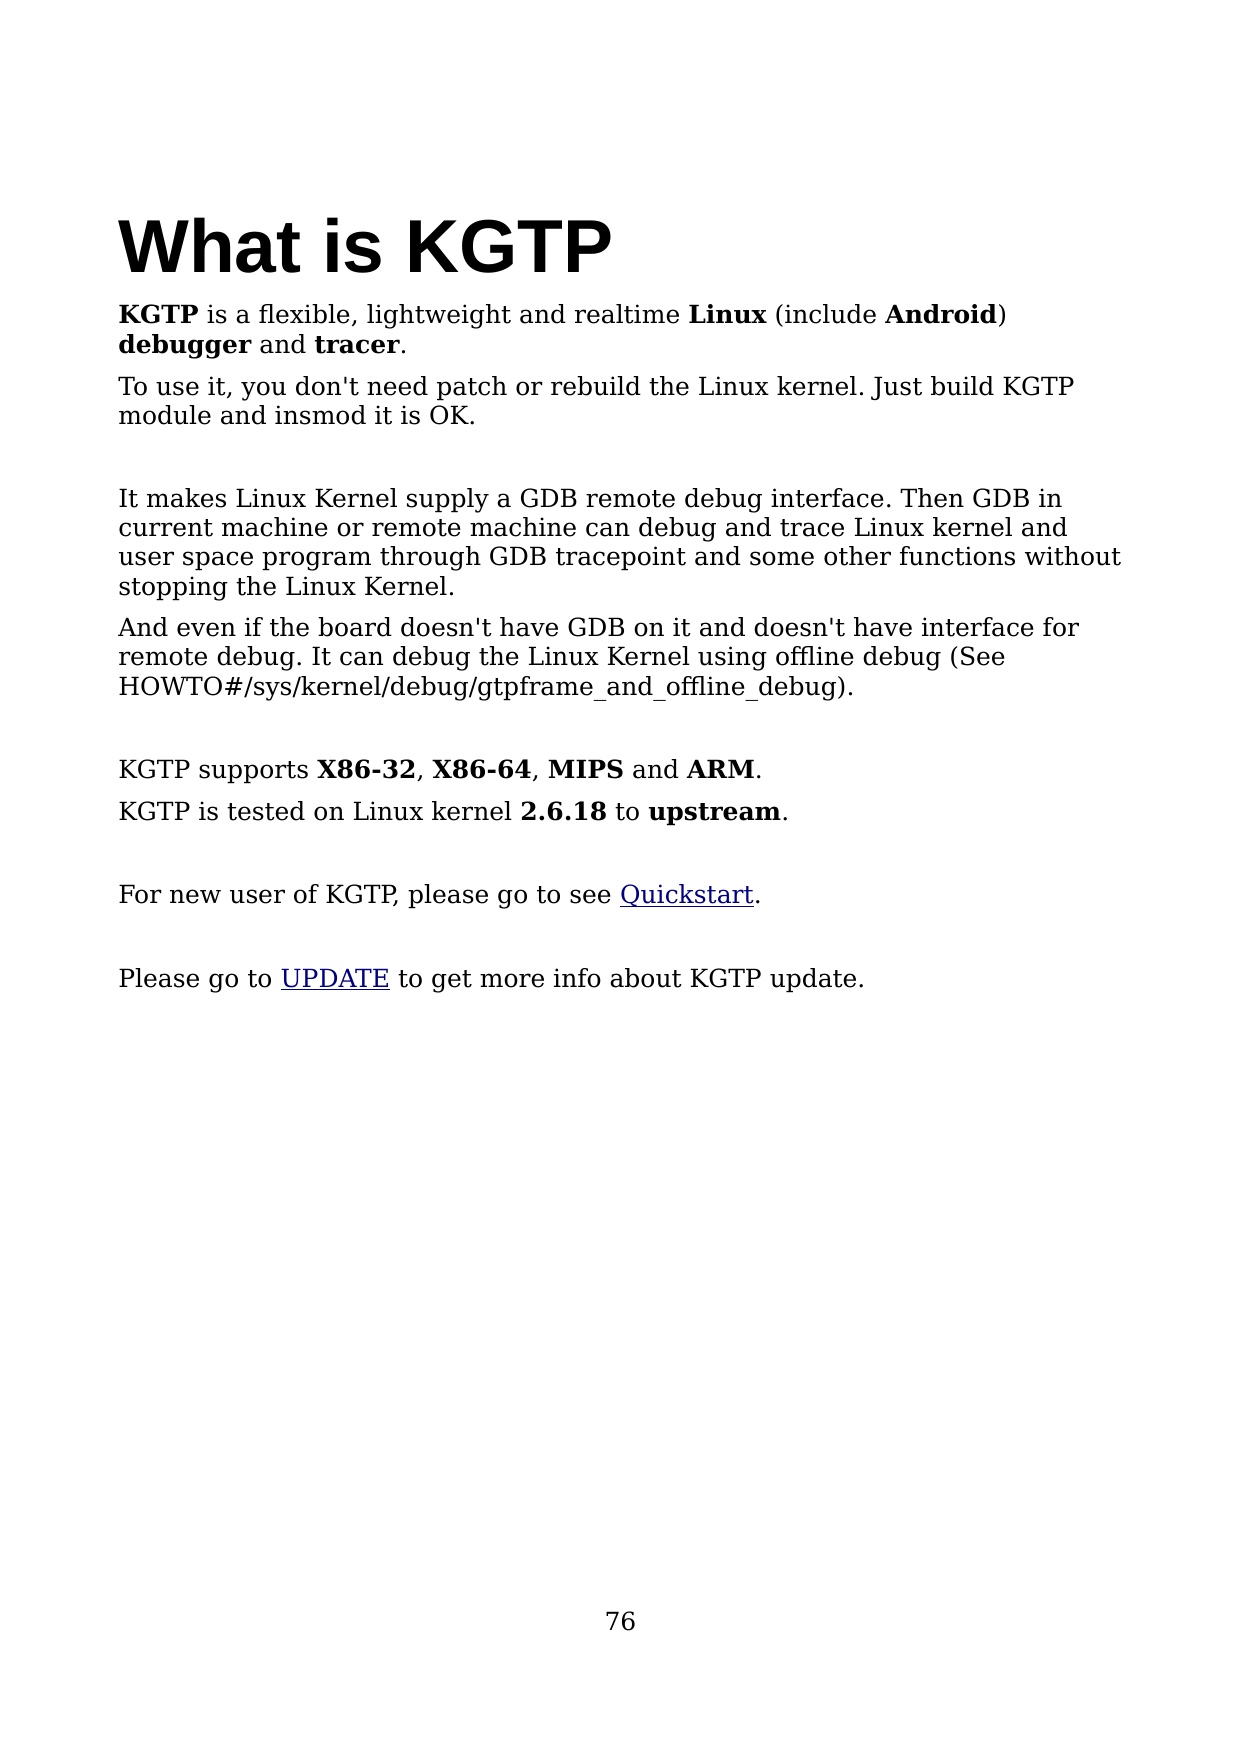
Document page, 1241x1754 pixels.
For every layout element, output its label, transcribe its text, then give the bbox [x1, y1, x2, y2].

text For new user of KGTP, please go to see Quickstart. [118, 881, 1122, 910]
subtitle What is KGTP [118, 202, 1122, 288]
text KGTP is tested on Linux kernel 2.6.18 to upstream. [118, 797, 1122, 826]
text KGTP is a flexible, lightweight and realtime Linux (include Android) debugger and tracer. [118, 301, 1122, 359]
text And even if the board doesn't have GDB on it and doesn't have interface for remote debug. It can debug the Linux Kernel using offline debug (See HOWTO#/sys/kernel/debug/gtpframe_and_offline_debug). [118, 613, 1122, 701]
text KGTP supports X86-32, X86-64, MIPS and ARM. [118, 755, 1122, 784]
text It makes Linux Kernel supply a GDB remote debug interface. Then GDB in current machine or remote machine can debug and trace Linux kernel and user space program through GDB tracepoint and some other functions without stopping the Linux Kernel. [118, 484, 1122, 601]
text To use it, you don't need patch or rebuild the Linux kernel. Just build KGTP module and insmod it is OK. [118, 372, 1122, 430]
text Please go to UPDATE to get more info about KGTP update. [118, 964, 1122, 993]
